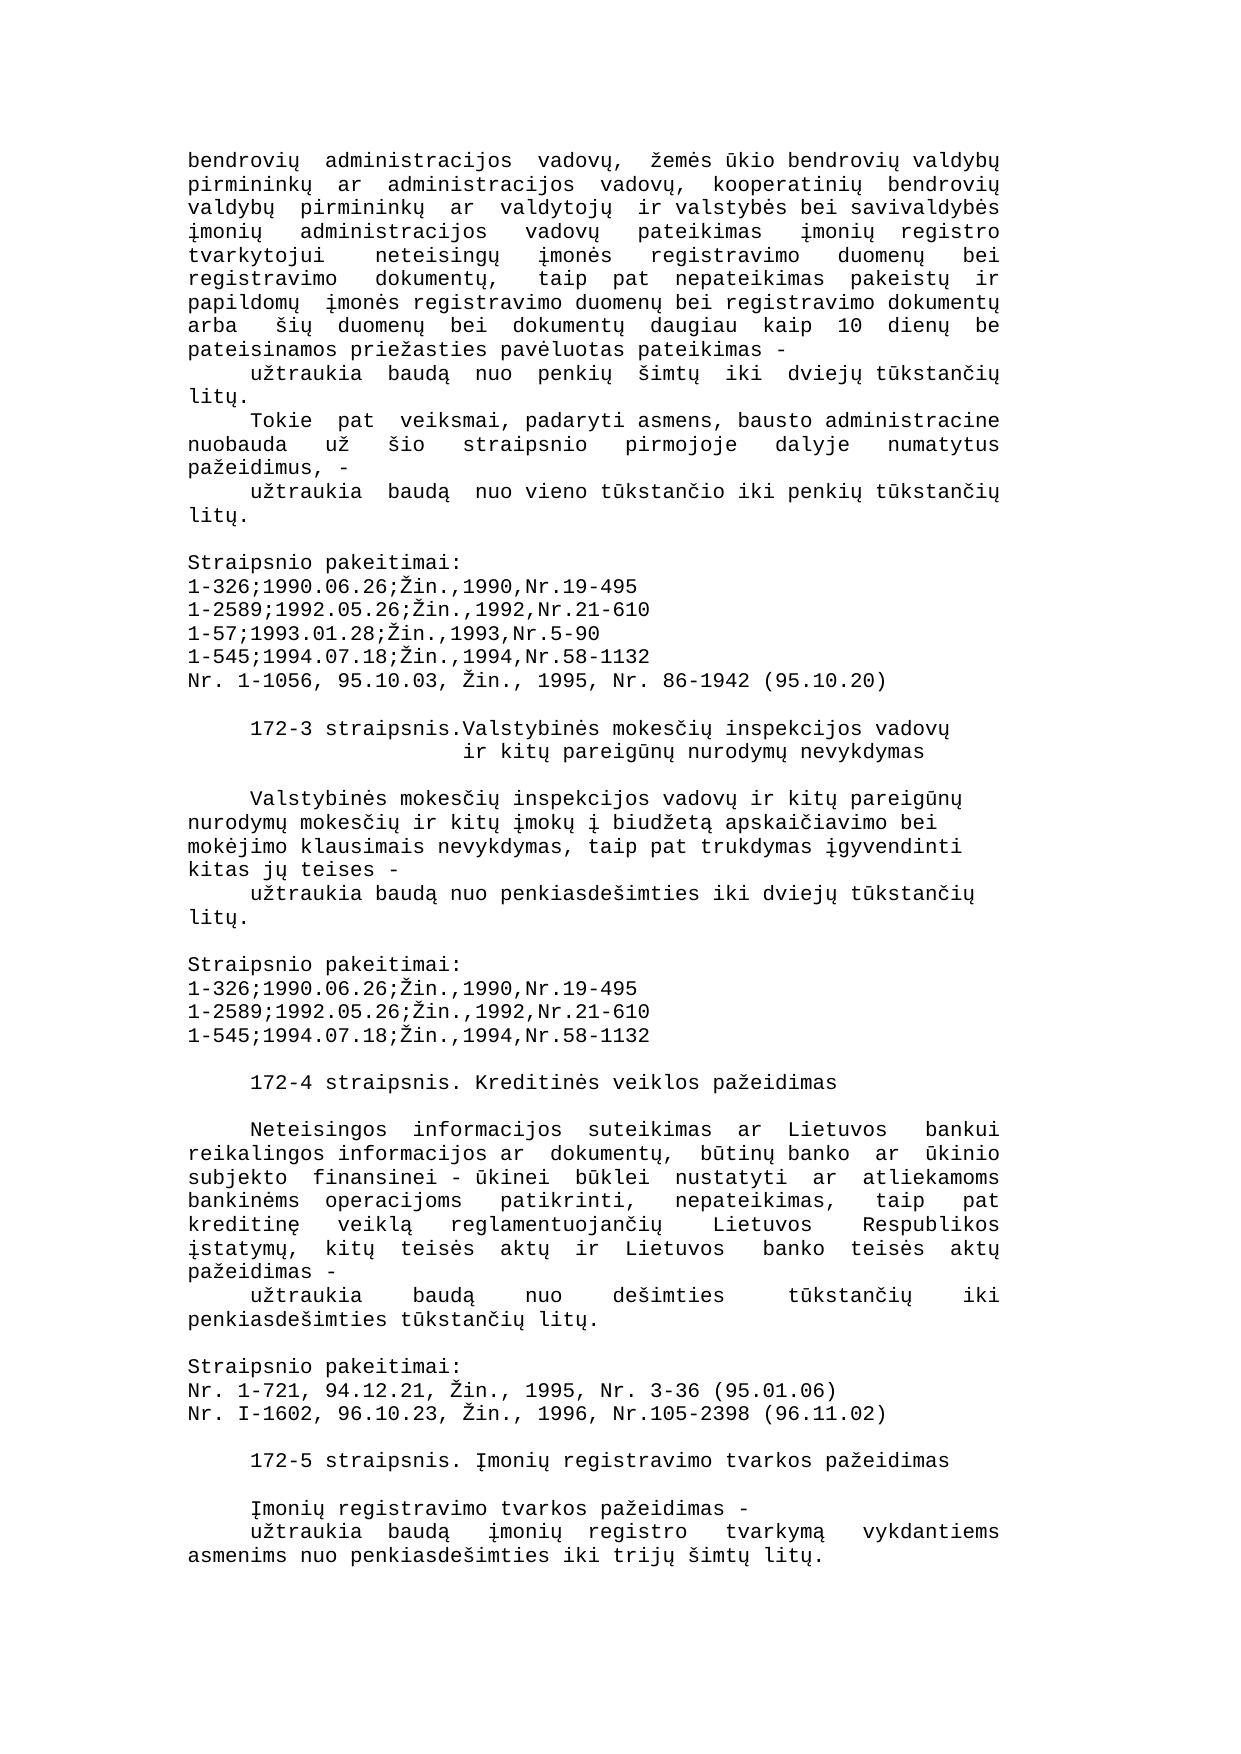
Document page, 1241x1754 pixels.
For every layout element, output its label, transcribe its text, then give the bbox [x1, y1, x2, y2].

text 1-326;1990.06.26;Žin.,1990,Nr.19-495 [187, 576, 1053, 599]
text 1-545;1994.07.18;Žin.,1994,Nr.58-1132 [187, 647, 1053, 670]
text užtraukia baudą įmonių registro tvarkymą vykdantiems [187, 1521, 1053, 1545]
text įmonių administracijos vadovų pateikimas įmonių registro [187, 221, 1053, 244]
text 1-57;1993.01.28;Žin.,1993,Nr.5-90 [187, 623, 1053, 647]
text Tokie pat veiksmai, padaryti asmens, bausto administracine [187, 410, 1053, 434]
text ir kitų pareigūnų nurodymų nevykdymas [187, 741, 1053, 765]
text reikalingos informacijos ar dokumentų, būtinų banko ar ūkinio [187, 1143, 1053, 1167]
text litų. [187, 907, 1053, 930]
text Nr. 1-721, 94.12.21, Žin., 1995, Nr. 3-36 (95.01.06) [187, 1379, 1053, 1403]
text užtraukia baudą nuo vieno tūkstančio iki penkių tūkstančių [187, 481, 1053, 505]
text 172-3 straipsnis.Valstybinės mokesčių inspekcijos vadovų [187, 717, 1053, 741]
text 1-545;1994.07.18;Žin.,1994,Nr.58-1132 [187, 1025, 1053, 1048]
text litų. [187, 505, 1053, 528]
text užtraukia baudą nuo penkių šimtų iki dviejų tūkstančių [187, 363, 1053, 386]
text mokėjimo klausimais nevykdymas, taip pat trukdymas įgyvendinti [187, 836, 1053, 859]
text Nr. 1-1056, 95.10.03, Žin., 1995, Nr. 86-1942 (95.10.20) [187, 670, 1053, 694]
text pirmininkų ar administracijos vadovų, kooperatinių bendrovių [187, 174, 1053, 197]
text nurodymų mokesčių ir kitų įmokų į biudžetą apskaičiavimo bei [187, 812, 1053, 836]
text Įmonių registravimo tvarkos pažeidimas - [187, 1498, 1053, 1521]
text 1-326;1990.06.26;Žin.,1990,Nr.19-495 [187, 978, 1053, 1001]
text pateisinamos priežasties pavėluotas pateikimas - [187, 339, 1053, 363]
text 1-2589;1992.05.26;Žin.,1992,Nr.21-610 [187, 1001, 1053, 1025]
text Straipsnio pakeitimai: [187, 552, 1053, 576]
text įstatymų, kitų teisės aktų ir Lietuvos banko teisės aktų [187, 1238, 1053, 1261]
text 172-5 straipsnis. Įmonių registravimo tvarkos pažeidimas [187, 1451, 1053, 1474]
text registravimo dokumentų, taip pat nepateikimas pakeistų ir [187, 268, 1053, 292]
text Straipsnio pakeitimai: [187, 954, 1053, 978]
text užtraukia baudą nuo dešimties tūkstančių iki [187, 1285, 1053, 1309]
text Nr. I-1602, 96.10.23, Žin., 1996, Nr.105-2398 (96.11.02) [187, 1403, 1053, 1427]
text asmenims nuo penkiasdešimties iki trijų šimtų litų. [187, 1545, 1053, 1569]
text Straipsnio pakeitimai: [187, 1356, 1053, 1379]
text valdybų pirmininkų ar valdytojų ir valstybės bei savivaldybės [187, 197, 1053, 221]
text papildomų įmonės registravimo duomenų bei registravimo dokumentų [187, 292, 1053, 316]
text kitas jų teises - [187, 859, 1053, 883]
text kreditinę veiklą reglamentuojančių Lietuvos Respublikos [187, 1214, 1053, 1238]
text Neteisingos informacijos suteikimas ar Lietuvos bankui [187, 1119, 1053, 1143]
text arba šių duomenų bei dokumentų daugiau kaip 10 dienų be [187, 316, 1053, 339]
text pažeidimus, - [187, 457, 1053, 481]
text pažeidimas - [187, 1261, 1053, 1285]
text tvarkytojui neteisingų įmonės registravimo duomenų bei [187, 244, 1053, 268]
text Valstybinės mokesčių inspekcijos vadovų ir kitų pareigūnų [187, 788, 1053, 812]
text subjekto finansinei - ūkinei būklei nustatyti ar atliekamoms [187, 1167, 1053, 1190]
text penkiasdešimties tūkstančių litų. [187, 1309, 1053, 1332]
text užtraukia baudą nuo penkiasdešimties iki dviejų tūkstančių [187, 883, 1053, 907]
text 1-2589;1992.05.26;Žin.,1992,Nr.21-610 [187, 599, 1053, 623]
text litų. [187, 386, 1053, 410]
text bendrovių administracijos vadovų, žemės ūkio bendrovių valdybų [187, 150, 1053, 174]
text nuobauda už šio straipsnio pirmojoje dalyje numatytus [187, 434, 1053, 457]
text 172-4 straipsnis. Kreditinės veiklos pažeidimas [187, 1072, 1053, 1096]
text bankinėms operacijoms patikrinti, nepateikimas, taip pat [187, 1190, 1053, 1214]
